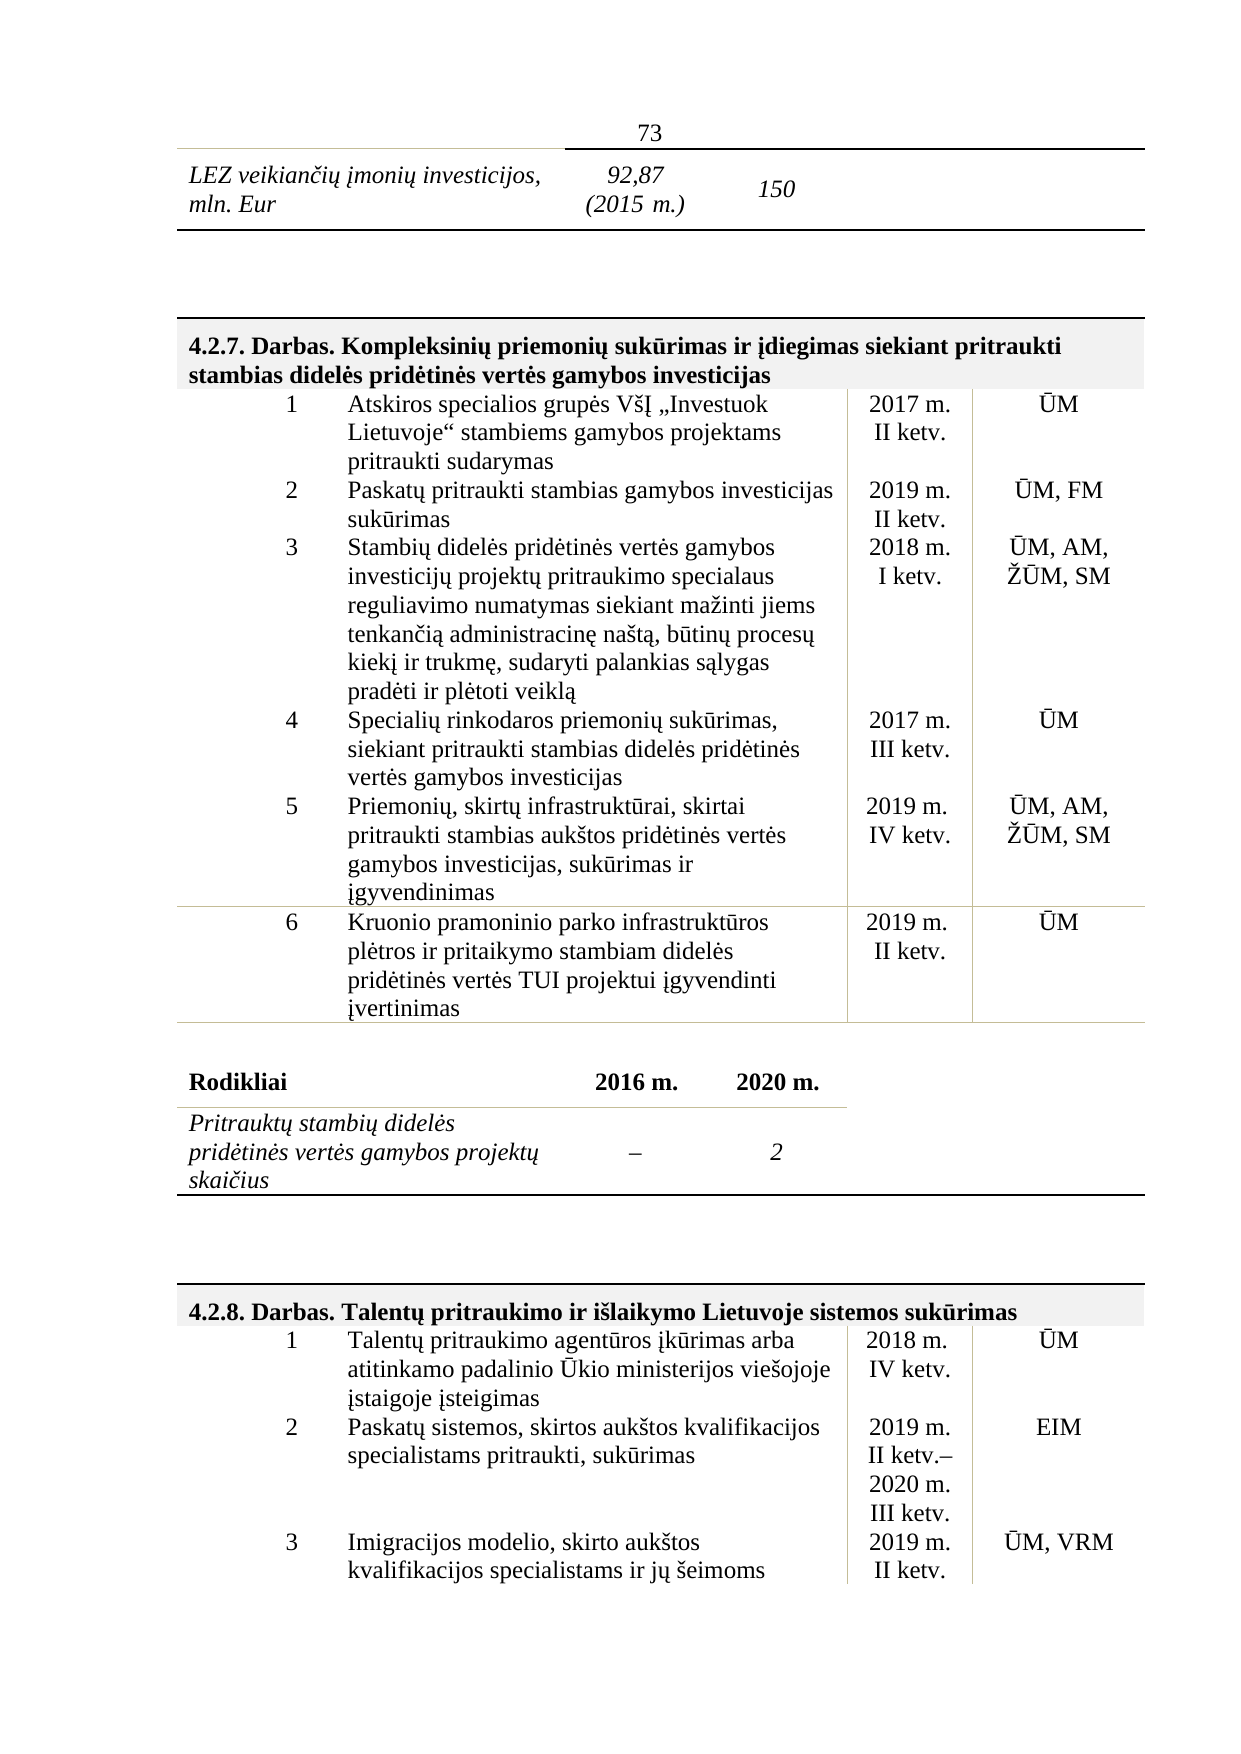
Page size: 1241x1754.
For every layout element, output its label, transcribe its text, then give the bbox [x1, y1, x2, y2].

table_cell [247, 1023, 336, 1055]
table_cell [565, 231, 708, 260]
table_cell [708, 231, 847, 260]
table_cell [177, 1196, 247, 1225]
table_cell [847, 289, 973, 317]
table_cell [336, 289, 527, 317]
table_cell [177, 533, 247, 705]
table_cell [565, 1196, 708, 1225]
table_cell 4.2.7. Darbas. Kompleksinių priemonių sukūrimas ir įdiegimas siekiant pritraukti stambias didelės pridėtinės vertės gamybos investicijas [177, 319, 1144, 389]
table_cell 92,87 (2015 m.) [565, 150, 708, 229]
table_cell [565, 1254, 708, 1283]
table_cell 2 [247, 1412, 336, 1527]
table_cell [847, 1254, 973, 1283]
table_cell [177, 289, 247, 317]
table_cell ŪM, VRM [973, 1527, 1144, 1584]
table_cell [847, 1107, 973, 1194]
table_cell [708, 1254, 847, 1283]
table_cell 2 [708, 1108, 847, 1194]
table_cell [177, 1254, 247, 1283]
table_cell [336, 1055, 527, 1107]
table_cell Specialių rinkodaros priemonių sukūrimas, siekiant pritraukti stambias didelės pridėtinės vertės gamybos investicijas [336, 705, 847, 791]
table_cell [247, 1254, 336, 1283]
table_cell [565, 1225, 708, 1254]
table_cell 150 [708, 150, 847, 229]
table_cell 2019 m. II ketv. [848, 1527, 972, 1584]
table_cell 2019 m. II ketv. [848, 907, 972, 1022]
table_cell [973, 260, 1144, 288]
table_cell [708, 289, 847, 317]
table_cell 2018 m. I ketv. [848, 533, 972, 705]
table_cell 2016 m. [565, 1055, 708, 1107]
table_cell [527, 1196, 564, 1225]
table_cell 2019 m. II ketv.– 2020 m. III ketv. [848, 1412, 972, 1527]
table_cell 2018 m. IV ketv. [848, 1326, 972, 1412]
table_cell Priemonių, skirtų infrastruktūrai, skirtai pritraukti stambias aukštos pridėtinės vertės gamybos investicijas, sukūrimas ir įgyvendinimas [336, 791, 847, 906]
table_cell 2019 m. II ketv. [848, 475, 972, 532]
table_cell [973, 1055, 1144, 1107]
table_cell [336, 1196, 527, 1225]
table_cell [336, 260, 527, 288]
table_cell [565, 1023, 708, 1055]
table_cell [973, 289, 1144, 317]
table_cell ŪM [973, 1326, 1144, 1412]
table_cell [527, 1023, 564, 1055]
table_cell Paskatų pritraukti stambias gamybos investicijas sukūrimas [336, 475, 847, 532]
table_cell 1 [247, 389, 336, 475]
table_cell Atskiros specialios grupės VšĮ „Investuok Lietuvoje“ stambiems gamybos projektams pritraukti sudarymas [336, 389, 847, 475]
table_cell [336, 1254, 527, 1283]
table_cell [336, 1225, 527, 1254]
table_cell [847, 1055, 973, 1107]
table_cell Paskatų sistemos, skirtos aukštos kvalifikacijos specialistams pritraukti, sukūrimas [336, 1412, 847, 1527]
table_cell [247, 289, 336, 317]
table_cell 4 [247, 705, 336, 791]
table_cell [177, 1527, 247, 1584]
table_cell 6 [247, 907, 336, 1022]
table_cell Kruonio pramoninio parko infrastruktūros plėtros ir pritaikymo stambiam didelės pridėtinės vertės TUI projektui įgyvendinti įvertinimas [336, 907, 847, 1022]
table_cell [847, 231, 973, 260]
table_cell EIM [973, 1412, 1144, 1527]
table_cell [973, 1225, 1144, 1254]
table_cell [847, 1023, 973, 1055]
table_cell [177, 389, 247, 475]
table_cell [973, 1254, 1144, 1283]
table_cell LEZ veikiančių įmonių investicijos, mln. Eur [177, 149, 564, 229]
table_cell [336, 231, 527, 260]
table_cell 3 [247, 1527, 336, 1584]
table_cell [177, 475, 247, 532]
table_cell [708, 1023, 847, 1055]
table_cell 2017 m. II ketv. [848, 389, 972, 475]
table_cell [973, 1023, 1144, 1055]
table_cell ŪM [973, 705, 1144, 791]
table_cell [527, 289, 564, 317]
table_cell [177, 231, 247, 260]
table_cell [247, 1196, 336, 1225]
table_cell ŪM, AM, ŽŪM, SM [973, 533, 1144, 705]
table_cell [527, 231, 564, 260]
table_cell [247, 260, 336, 288]
table_cell [247, 1225, 336, 1254]
table_cell 1 [247, 1326, 336, 1412]
table_cell [177, 1023, 247, 1055]
table_cell [708, 1196, 847, 1225]
table_cell Stambių didelės pridėtinės vertės gamybos investicijų projektų pritraukimo specialaus reguliavimo numatymas siekiant mažinti jiems tenkančią administracinę naštą, būtinų procesų kiekį ir trukmę, sudaryti palankias sąlygas pradėti ir plėtoti veiklą [336, 533, 847, 705]
table_cell [177, 1326, 247, 1412]
table_cell [847, 1196, 973, 1225]
table_cell [336, 1023, 527, 1055]
table_cell [177, 1412, 247, 1527]
table_cell [973, 150, 1144, 229]
table_cell [177, 907, 247, 1022]
table_cell [565, 260, 708, 288]
table_cell 2 [247, 475, 336, 532]
table_cell [847, 1225, 973, 1254]
table_cell [527, 1225, 564, 1254]
table_cell 4.2.8. Darbas. Talentų pritraukimo ir išlaikymo Lietuvoje sistemos sukūrimas [177, 1285, 1144, 1326]
table_cell [708, 260, 847, 288]
table_cell [973, 1196, 1144, 1225]
table_cell Pritrauktų stambių didelės pridėtinės vertės gamybos projektų skaičius [177, 1108, 564, 1194]
table_cell 2019 m. IV ketv. [848, 791, 972, 906]
table_cell ŪM [973, 907, 1144, 1022]
table_cell [708, 1225, 847, 1254]
table_cell Talentų pritraukimo agentūros įkūrimas arba atitinkamo padalinio Ūkio ministerijos viešojoje įstaigoje įsteigimas [336, 1326, 847, 1412]
table_cell [177, 260, 247, 288]
table_cell [247, 231, 336, 260]
table_cell [565, 289, 708, 317]
table_cell [177, 791, 247, 906]
table_cell [177, 705, 247, 791]
table_cell 5 [247, 791, 336, 906]
table_cell 2020 m. [708, 1055, 847, 1107]
table_cell [847, 150, 973, 229]
table_cell Imigracijos modelio, skirto aukštos kvalifikacijos specialistams ir jų šeimoms [336, 1527, 847, 1584]
table_cell 2017 m. III ketv. [848, 705, 972, 791]
table_cell [527, 1055, 564, 1107]
table_cell ŪM, FM [973, 475, 1144, 532]
table_cell [177, 1225, 247, 1254]
table_cell [527, 260, 564, 288]
table_cell [847, 260, 973, 288]
table_cell [973, 231, 1144, 260]
table_cell – [565, 1108, 708, 1194]
table_cell ŪM, AM, ŽŪM, SM [973, 791, 1144, 906]
table_cell [527, 1254, 564, 1283]
table_cell 3 [247, 533, 336, 705]
table_cell ŪM [973, 389, 1144, 475]
table_cell Rodikliai [177, 1055, 336, 1107]
table_cell [973, 1107, 1144, 1194]
